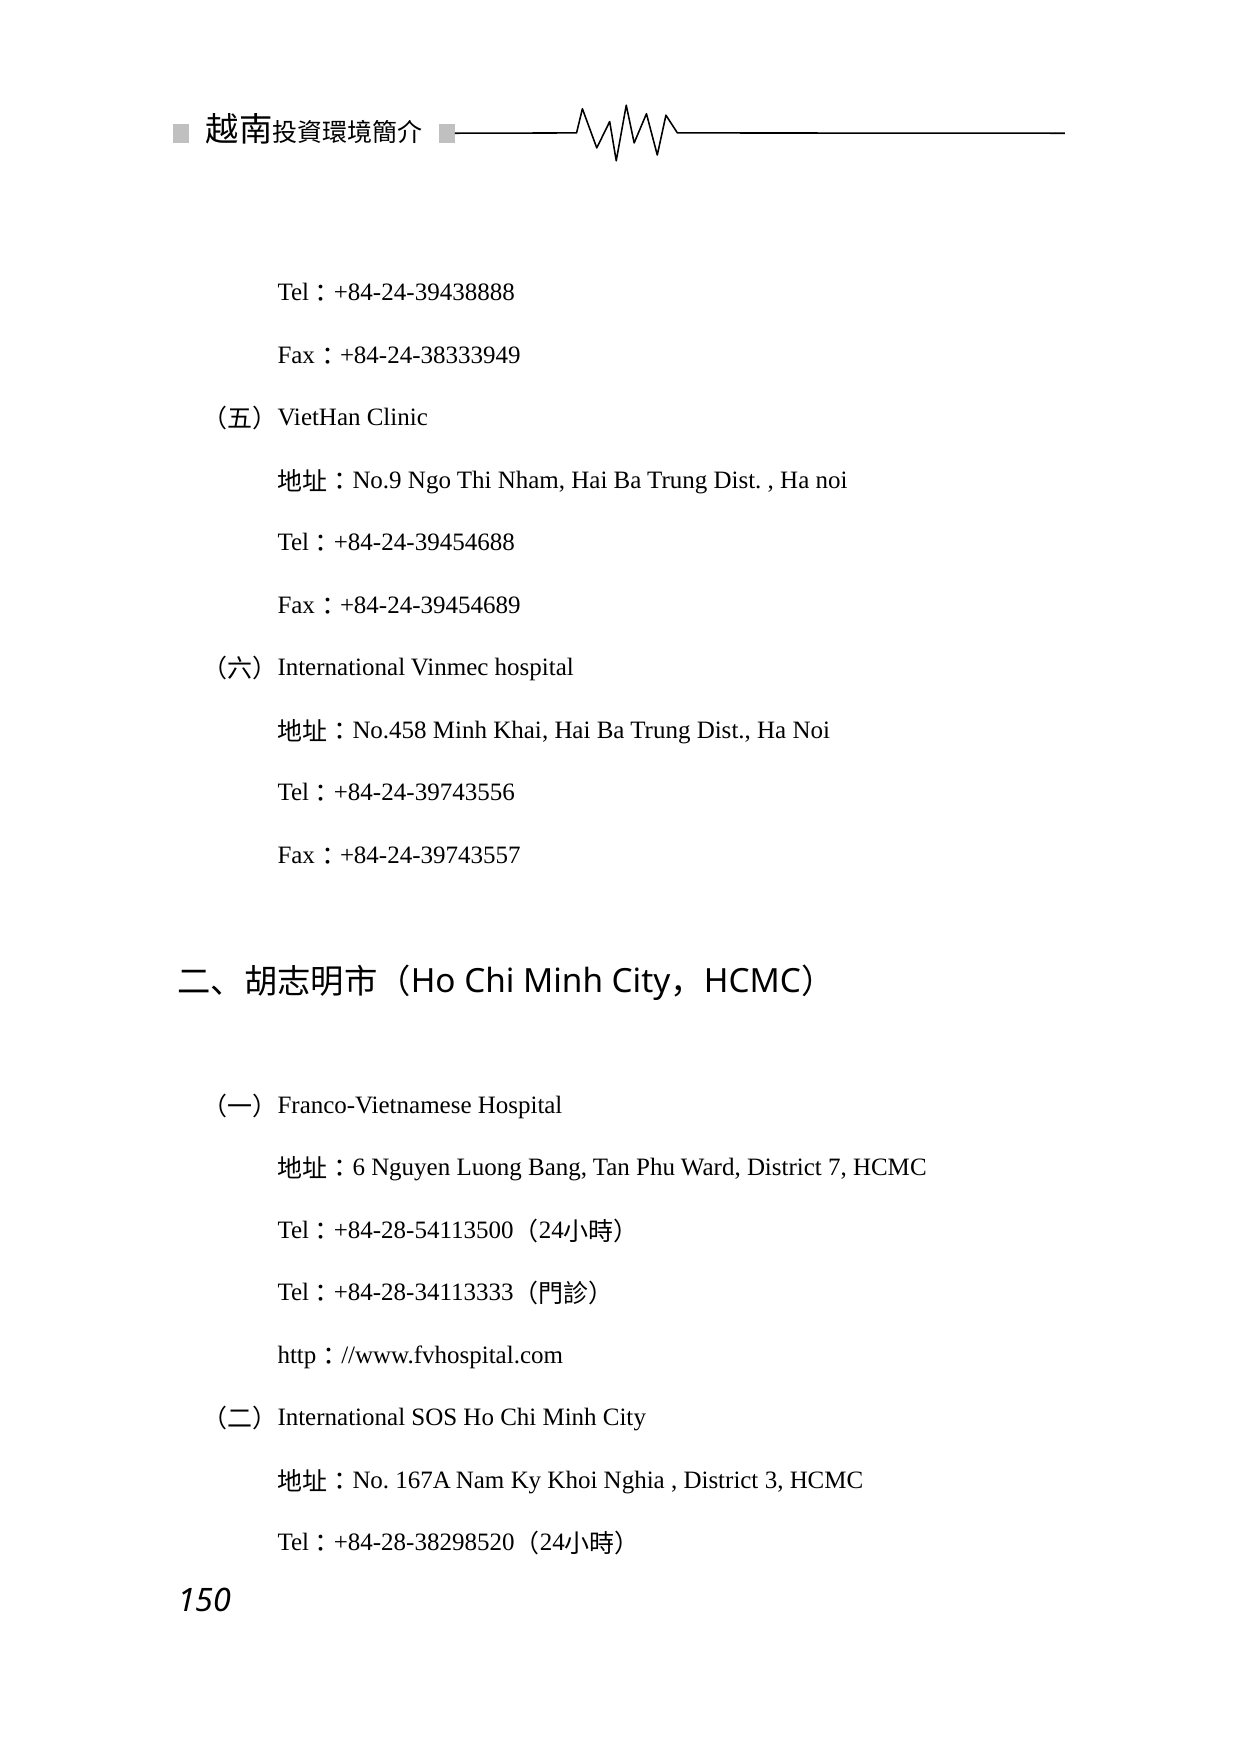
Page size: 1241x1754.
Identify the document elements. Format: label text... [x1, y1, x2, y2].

text （二）International SOS Ho Chi Minh City [202, 1375, 1063, 1438]
text 二、胡志明市（Ho Chi Minh City，HCMC） [177, 938, 1063, 1000]
text 地址：6 Nguyen Luong Bang, Tan Phu Ward, District 7, HCMC [277, 1125, 1063, 1188]
text Tel：+84-24-39743556 [277, 750, 1063, 813]
text http：//www.fvhospital.com [277, 1313, 1063, 1375]
text Fax：+84-24-38333949 [277, 313, 1063, 375]
text 地址：No. 167A Nam Ky Khoi Nghia , District 3, HCMC [277, 1438, 1063, 1500]
text Tel：+84-28-38298520（24小時） [277, 1500, 1063, 1563]
text （五）VietHan Clinic [202, 375, 1063, 438]
text Tel：+84-24-39438888 [277, 250, 1063, 313]
text Tel：+84-28-54113500（24小時） [277, 1188, 1063, 1250]
text 地址：No.458 Minh Khai, Hai Ba Trung Dist., Ha Noi [277, 688, 1063, 750]
text （一）Franco-Vietnamese Hospital [202, 1063, 1063, 1125]
text Fax：+84-24-39743557 [277, 813, 1063, 875]
text 地址：No.9 Ngo Thi Nham, Hai Ba Trung Dist. , Ha noi [277, 438, 1063, 500]
text Tel：+84-24-39454688 [277, 500, 1063, 563]
text Tel：+84-28-34113333（門診） [277, 1250, 1063, 1313]
text Fax：+84-24-39454689 [277, 563, 1063, 625]
text （六）International Vinmec hospital [202, 625, 1063, 688]
